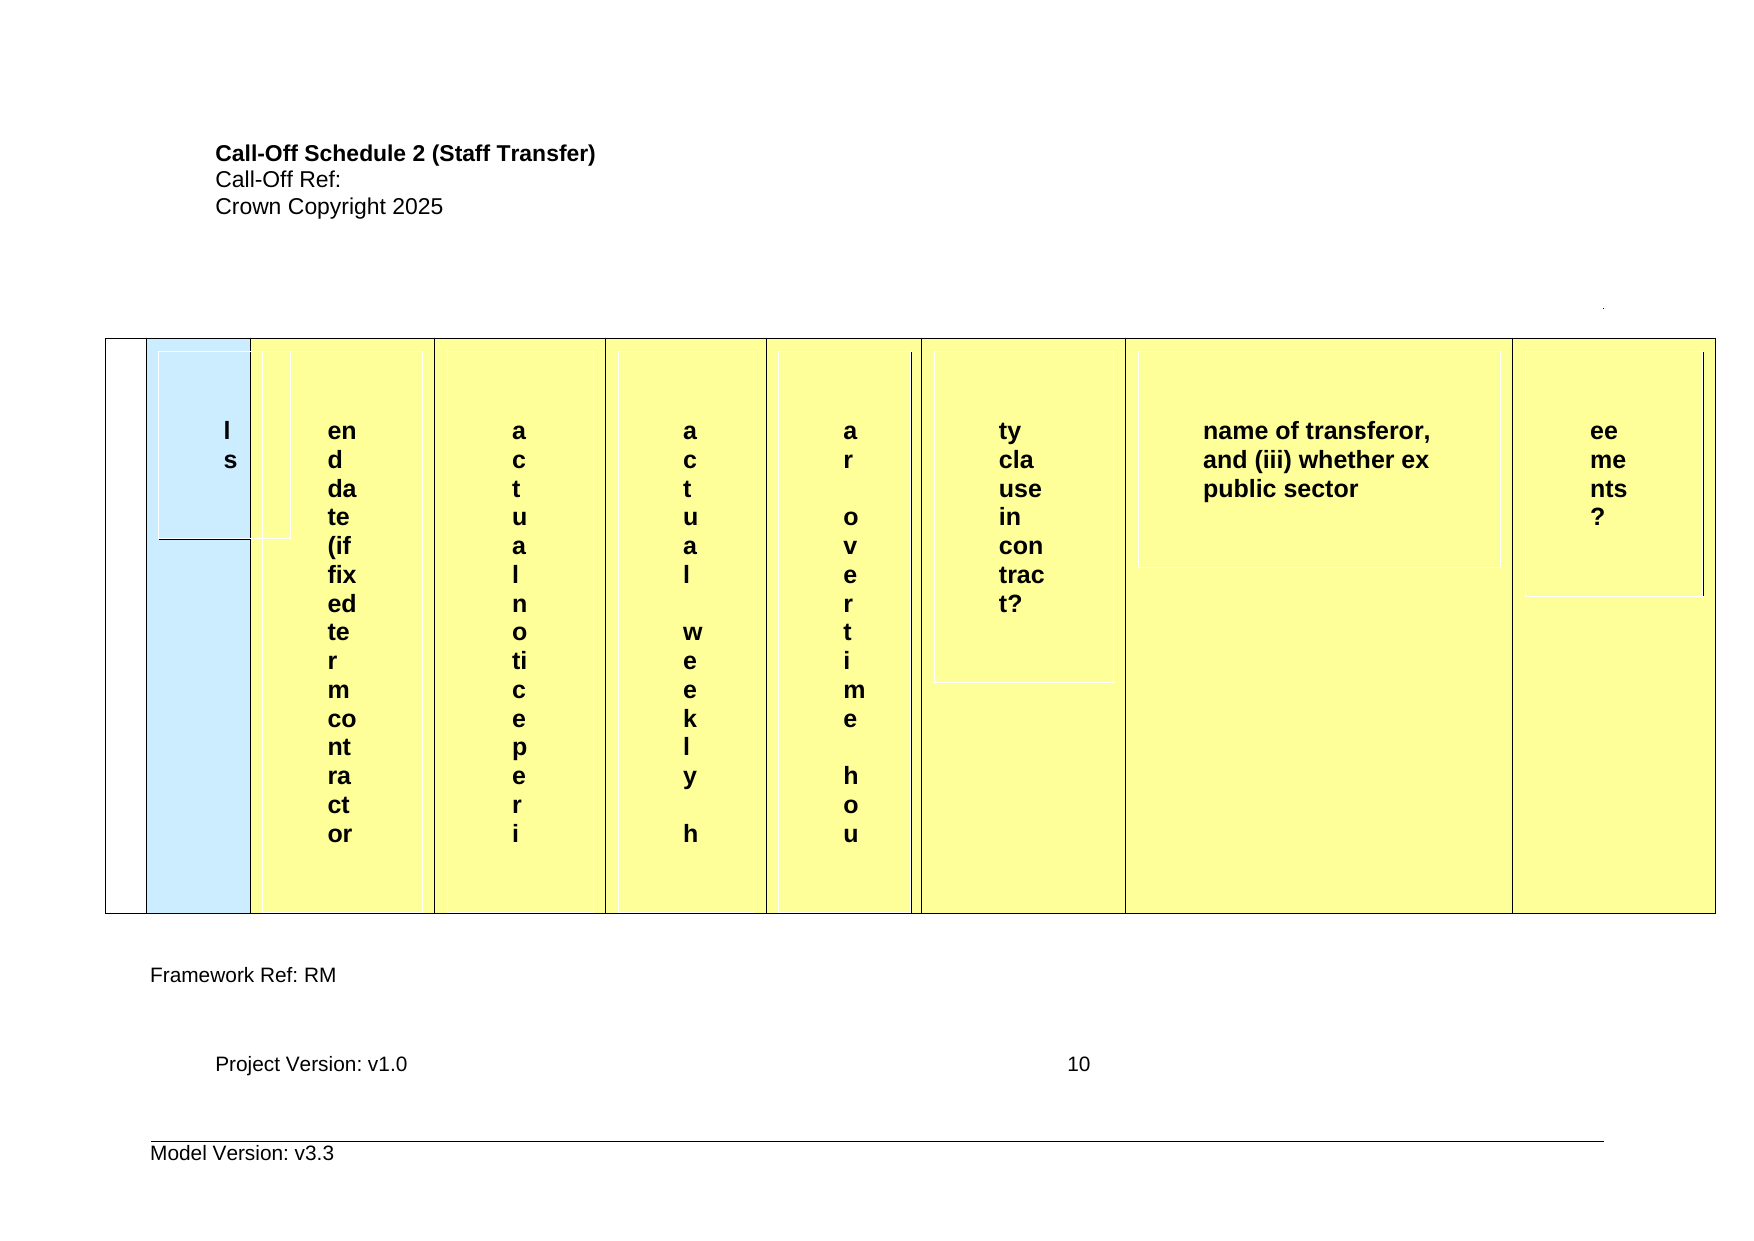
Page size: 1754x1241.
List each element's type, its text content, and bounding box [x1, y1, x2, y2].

table_cell actual weekly h [606, 339, 766, 913]
table_cell eements? [1513, 339, 1715, 913]
table_cell ar overtime hou [767, 339, 921, 913]
table_cell [106, 339, 146, 913]
table_cell actual notice peri [435, 339, 605, 913]
table_cell ty clause in contract? [922, 339, 1125, 913]
table_cell [1716, 338, 1730, 913]
table_cell ls [147, 339, 250, 913]
table_cell name of transferor, and (iii) whether ex public sector [1126, 339, 1512, 913]
table_cell end date (if fixed term contract or [251, 339, 434, 913]
